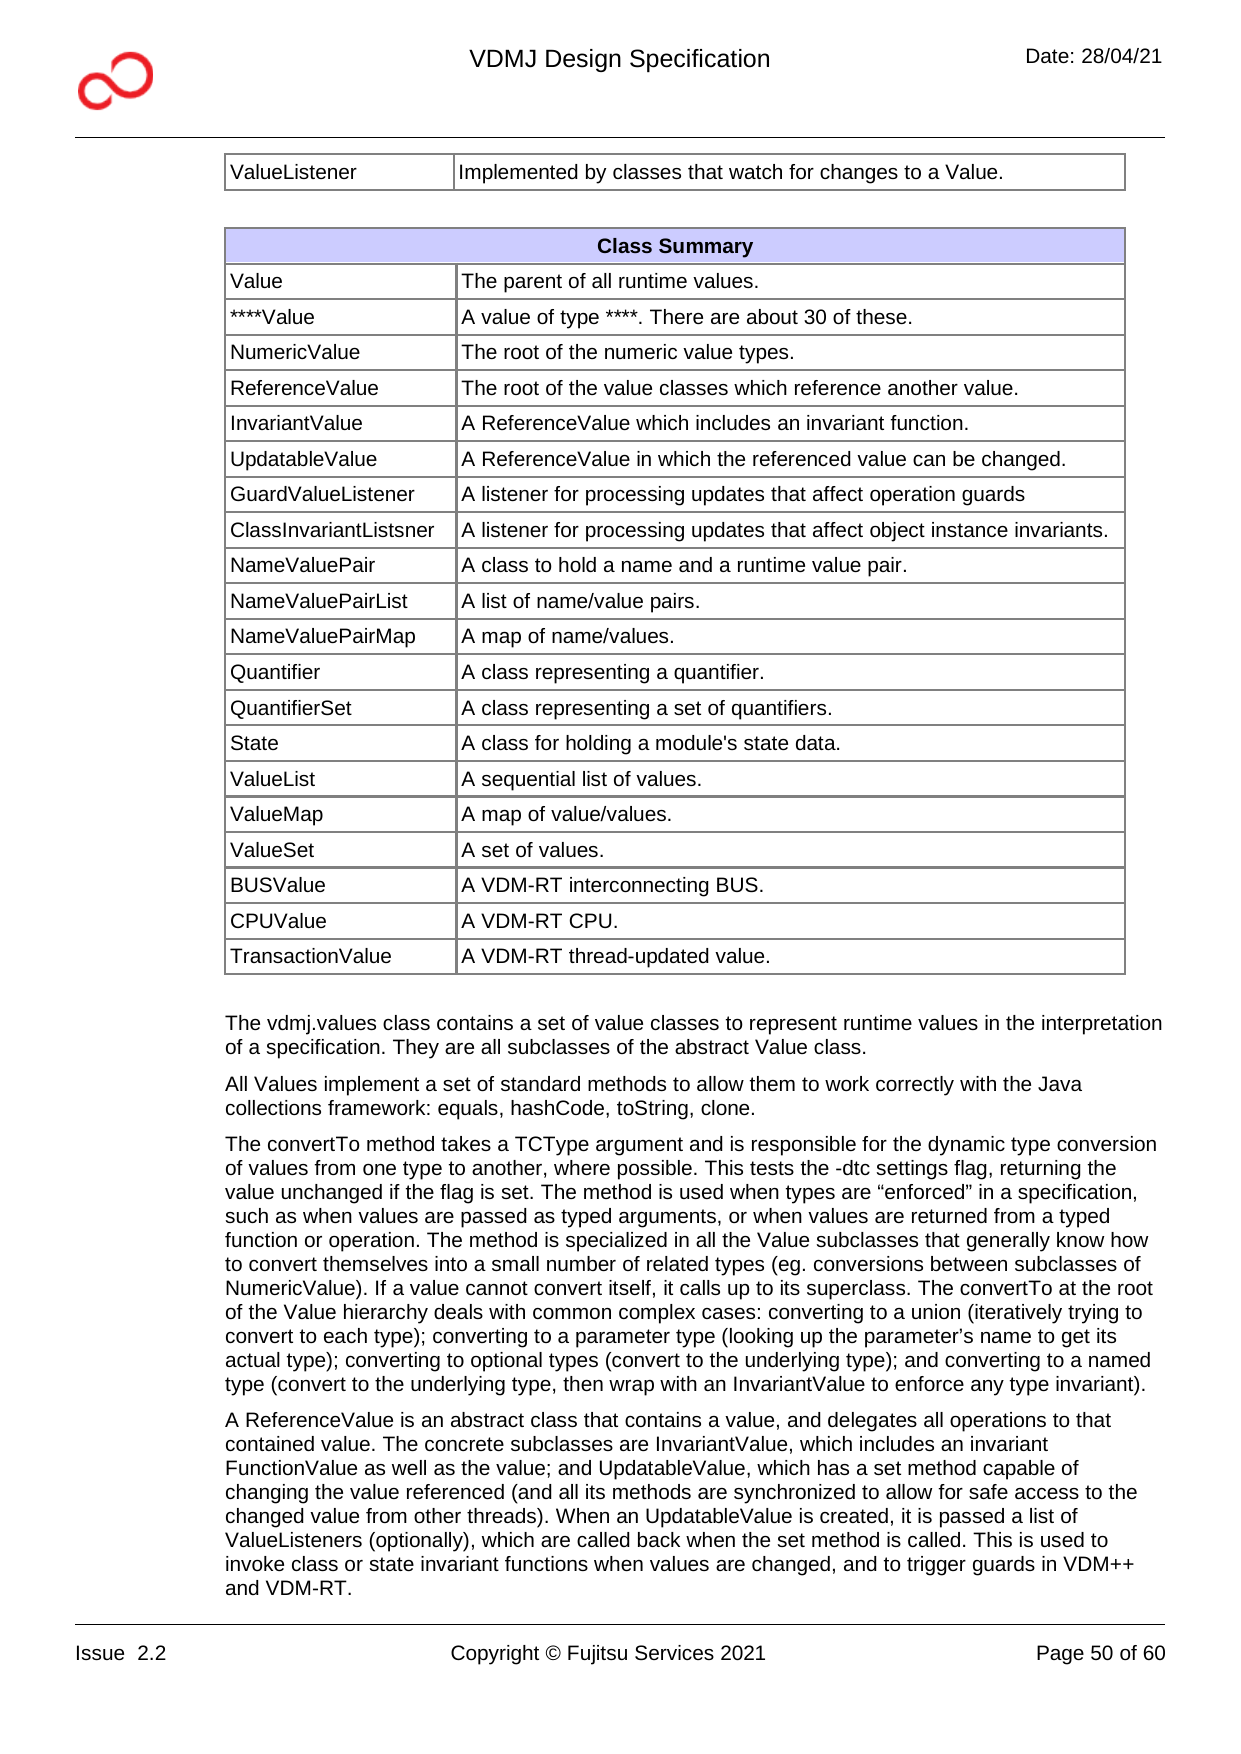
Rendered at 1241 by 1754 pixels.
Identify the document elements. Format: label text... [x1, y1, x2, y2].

table_cell ****Value [226, 300, 455, 333]
table_cell ReferenceValue [226, 371, 455, 404]
table_cell The parent of all runtime values. [458, 265, 1124, 298]
table_cell InvariantValue [226, 407, 455, 440]
table_cell A VDM-RT CPU. [458, 904, 1124, 937]
table_cell NameValuePairList [226, 584, 455, 618]
table_header Class Summary [226, 229, 1124, 262]
table_cell NameValuePair [226, 549, 455, 582]
table_cell ValueListener [226, 155, 453, 188]
table_cell State [226, 726, 455, 760]
table_cell A class representing a quantifier. [458, 655, 1124, 689]
table_cell ValueSet [226, 833, 455, 866]
table_cell A map of value/values. [458, 798, 1124, 831]
table_cell ValueList [226, 762, 455, 795]
table_cell NumericValue [226, 336, 455, 369]
table_cell Implemented by classes that watch for changes to a Value. [455, 155, 1124, 188]
table_cell A ReferenceValue in which the referenced value can be changed. [458, 442, 1124, 476]
table_cell UpdatableValue [226, 442, 455, 476]
text The convertTo method takes a TCType argument and is responsible for the dynamic type conversion of values from one type to another, where possible. This tests the -dtc settings flag, returning the value unchanged if the flag is set. The method is used when types are “enforced” in a specification, such as when values are passed as typed arguments, or when values are returned from a typed function or operation. The method is specialized in all the Value subclasses that generally know how to convert themselves into a small number of related types (eg. conversions between subclasses of NumericValue). If a value cannot convert itself, it calls up to its superclass. The convertTo at the root of the Value hierarchy deals with common complex cases: converting to a union (iteratively trying to convert to each type); converting to a parameter type (looking up the parameter’s name to get its actual type); converting to optional types (convert to the underlying type); and converting to a named type (convert to the underlying type, then wrap with an InvariantValue to enforce any type invariant). [225, 1132, 1165, 1396]
table_cell QuantifierSet [226, 691, 455, 724]
table_cell The root of the value classes which reference another value. [458, 371, 1124, 404]
table_cell ClassInvariantListsner [226, 513, 455, 547]
table_cell ValueMap [226, 798, 455, 831]
table_cell Quantifier [226, 655, 455, 689]
table_cell NameValuePairMap [226, 620, 455, 653]
table_cell A value of type ****. There are about 30 of these. [458, 300, 1124, 333]
text A ReferenceValue is an abstract class that contains a value, and delegates all operations to that contained value. The concrete subclasses are InvariantValue, which includes an invariant FunctionValue as well as the value; and UpdatableValue, which has a set method capable of changing the value referenced (and all its methods are synchronized to allow for safe access to the changed value from other threads). When an UpdatableValue is created, it is passed a list of ValueListeners (optionally), which are called back when the set method is called. This is used to invoke class or state invariant functions when values are changed, and to trigger guards in VDM++ and VDM-RT. [225, 1408, 1165, 1600]
table_cell A class representing a set of quantifiers. [458, 691, 1124, 724]
text The vdmj.values class contains a set of value classes to represent runtime values in the interpretation of a specification. They are all subclasses of the abstract Value class. [225, 1011, 1165, 1059]
text All Values implement a set of standard methods to allow them to work correctly with the Java collections framework: equals, hashCode, toString, clone. [225, 1072, 1165, 1120]
table_cell A ReferenceValue which includes an invariant function. [458, 407, 1124, 440]
table_cell A set of values. [458, 833, 1124, 866]
table_cell A listener for processing updates that affect operation guards [458, 478, 1124, 511]
table_cell The root of the numeric value types. [458, 336, 1124, 369]
table_cell BUSValue [226, 869, 455, 902]
table_cell A VDM-RT thread-updated value. [458, 940, 1124, 973]
table_cell CPUValue [226, 904, 455, 937]
table_cell A listener for processing updates that affect object instance invariants. [458, 513, 1124, 547]
picture [78, 44, 153, 120]
table_cell GuardValueListener [226, 478, 455, 511]
table_cell TransactionValue [226, 940, 455, 973]
table_cell A list of name/value pairs. [458, 584, 1124, 618]
table_cell A sequential list of values. [458, 762, 1124, 795]
table_cell A class for holding a module's state data. [458, 726, 1124, 760]
table_cell Value [226, 265, 455, 298]
table_cell A class to hold a name and a runtime value pair. [458, 549, 1124, 582]
table_cell A VDM-RT interconnecting BUS. [458, 869, 1124, 902]
table_cell A map of name/values. [458, 620, 1124, 653]
